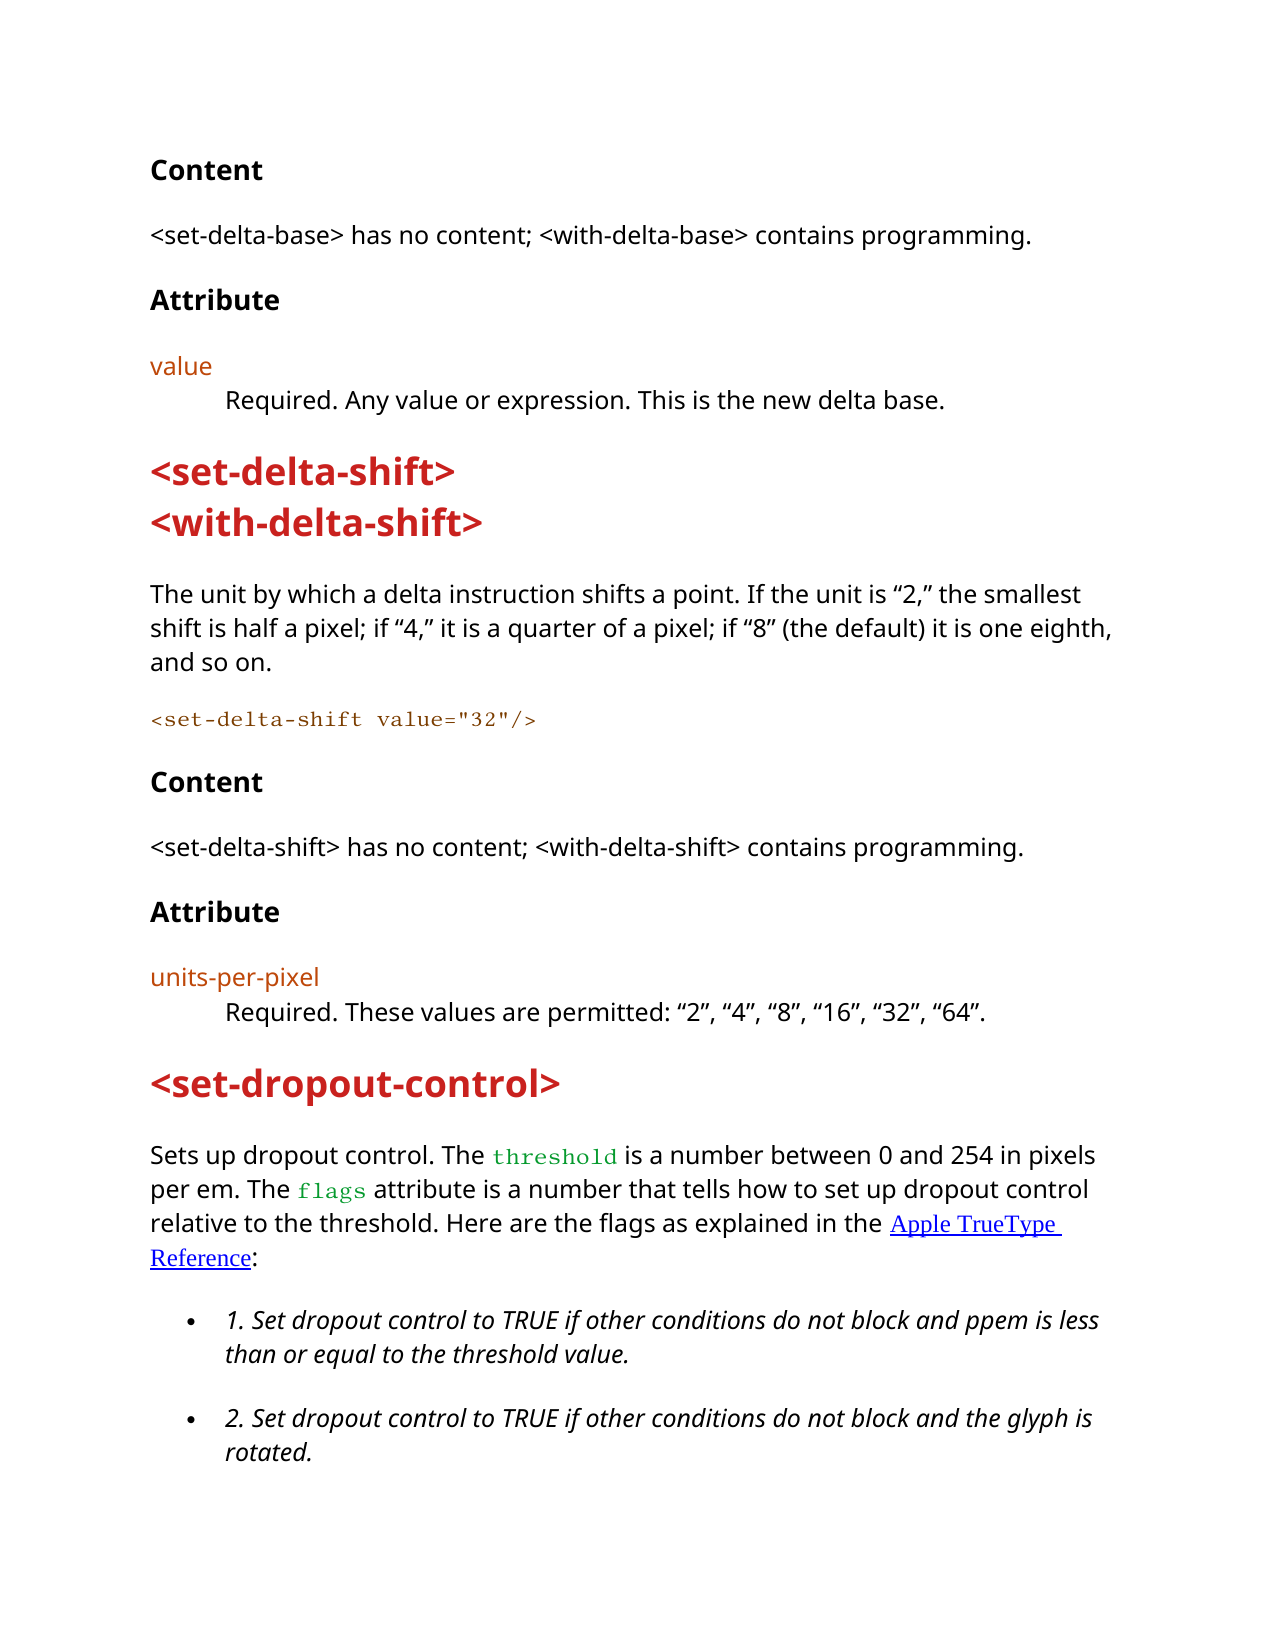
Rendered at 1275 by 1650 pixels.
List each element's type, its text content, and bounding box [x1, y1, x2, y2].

subtitle Attribute [150, 893, 1125, 931]
text <set-delta-base> has no content; <with-delta-base> contains programming. [150, 217, 1125, 252]
subtitle <set-dropout-control> [150, 1057, 1125, 1108]
subtitle <set-delta-shift> <with-delta-shift> [150, 446, 1125, 548]
subtitle Content [150, 150, 1125, 188]
text <set-delta-shift> has no content; <with-delta-shift> contains programming. [150, 829, 1125, 863]
list 1. Set dropout control to TRUE if other conditions do not block and ppem is less than or equal to the threshold value. [187, 1303, 1125, 1371]
list 2. Set dropout control to TRUE if other conditions do not block and the glyph is rotated. [187, 1400, 1125, 1468]
text Required. These values are permitted: “2”, “4”, “8”, “16”, “32”, “64”. [225, 994, 1125, 1028]
text units-per-pixel [150, 960, 1125, 994]
text <set-delta-shift value="32"/> [150, 708, 1125, 732]
subtitle Attribute [150, 281, 1125, 319]
subtitle Content [150, 762, 1125, 800]
text Sets up dropout control. The threshold is a number between 0 and 254 in pixels per em. The flags attribute is a number that tells how to set up dropout control relative to the threshold. Here are the flags as explained in the Apple TrueType Reference: [150, 1138, 1125, 1274]
text Required. Any value or expression. This is the new delta base. [225, 382, 1125, 416]
text The unit by which a delta instruction shifts a point. If the unit is “2,” the smallest shift is half a pixel; if “4,” it is a quarter of a pixel; if “8” (the default) it is one eighth, and so on. [150, 577, 1125, 679]
text value [150, 348, 1125, 382]
